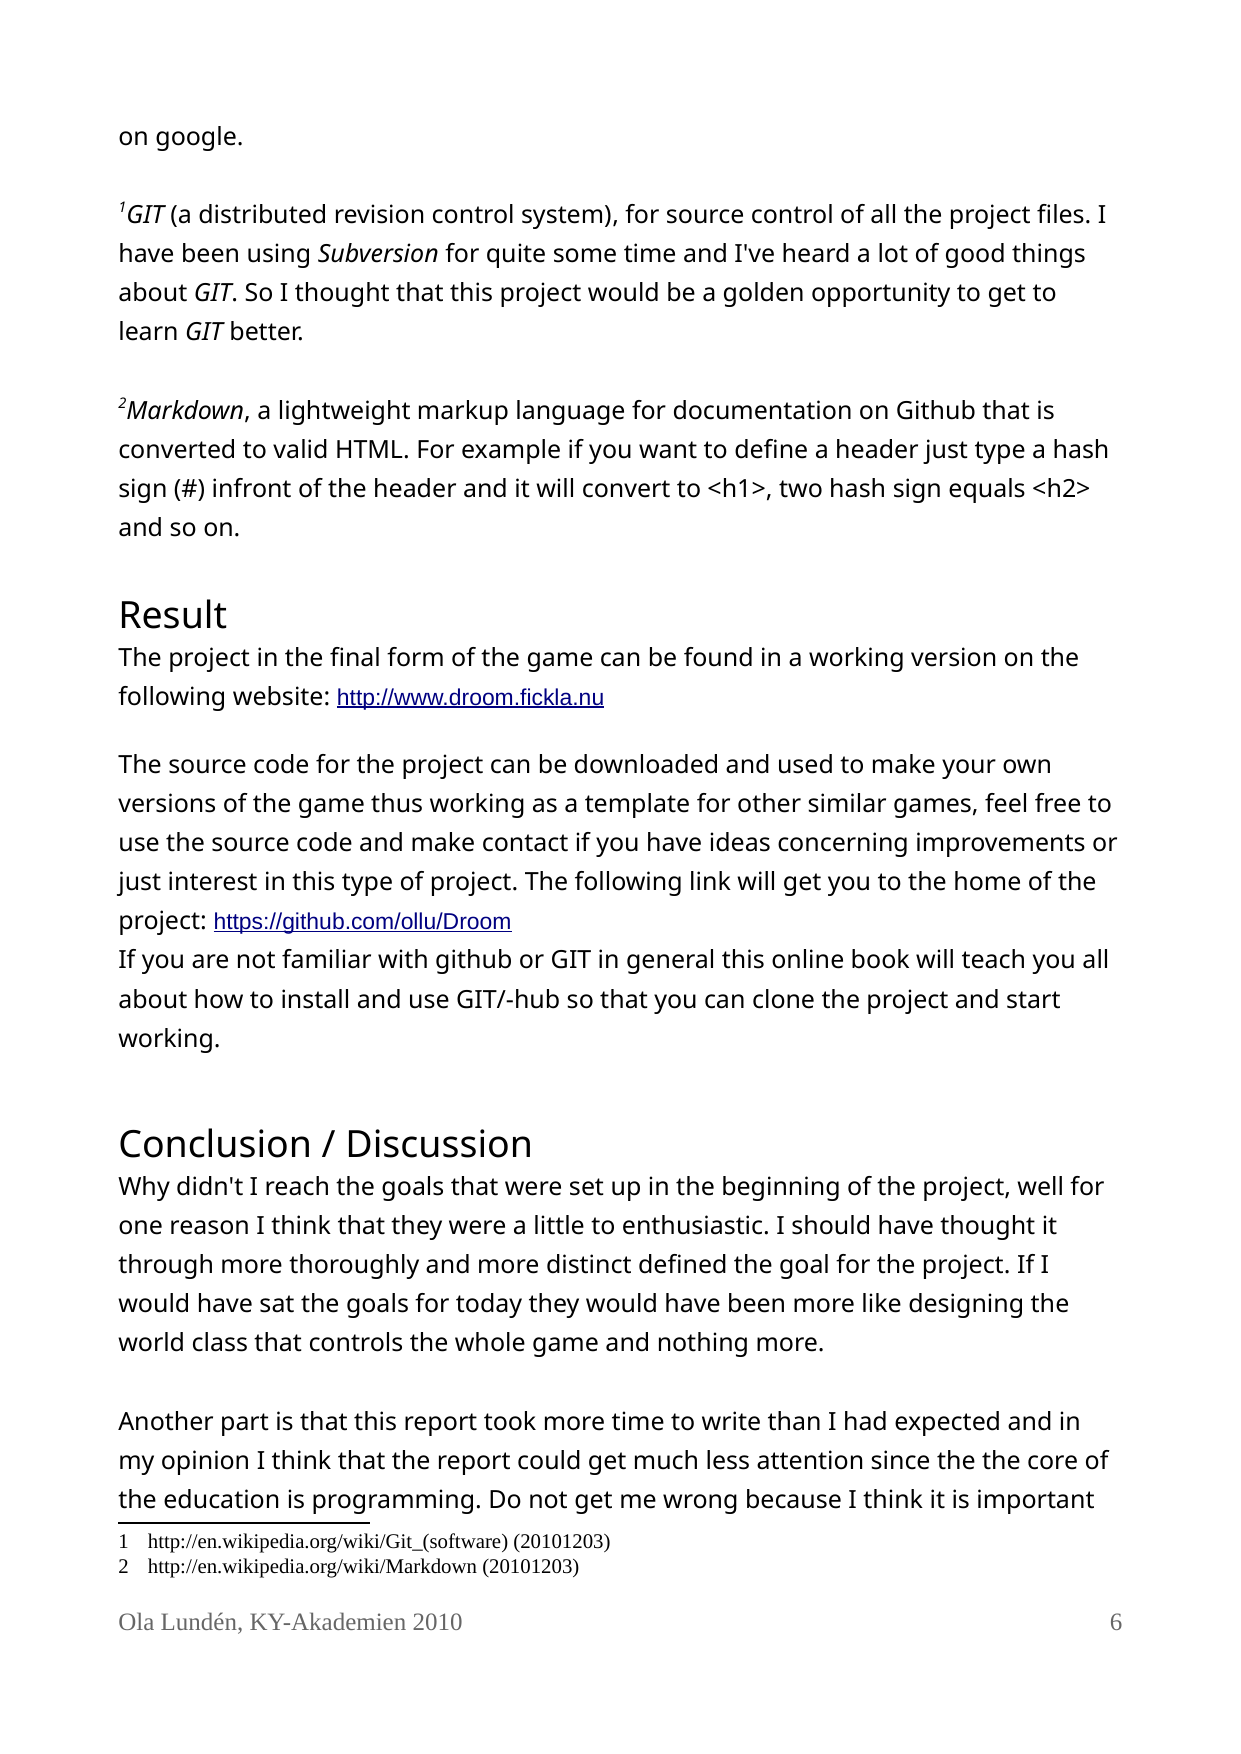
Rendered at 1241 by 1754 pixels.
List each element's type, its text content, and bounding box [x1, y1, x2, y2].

text http://en.wikipedia.org/wiki/Markdown (20101203) [118, 1553, 1122, 1578]
text Result [118, 588, 1122, 639]
text The source code for the project can be downloaded and used to make your own versions of the game thus working as a template for other similar games, feel free to use the source code and make contact if you have ideas concerning improvements or just interest in this type of project. The following link will get you to the home of the project: https://github.com/ollu/Droom [118, 746, 1122, 937]
text The project in the final form of the game can be found in a working version on the following website: http://www.droom.fickla.nu [118, 639, 1122, 712]
text GIT (a distributed revision control system), for source control of all the project files. I have been using Subversion for quite some time and I've heard a lot of good things about GIT. So I thought that this project would be a golden opportunity to get to learn GIT better. [118, 196, 1122, 348]
text http://en.wikipedia.org/wiki/Git_(software) (20101203) [118, 1529, 1122, 1553]
text Conclusion / Discussion [118, 1117, 1122, 1168]
text Another part is that this report took more time to write than I had expected and in my opinion I think that the report could get much less attention since the the core of the education is programming. Do not get me wrong because I think it is important [118, 1403, 1122, 1516]
text Why didn't I reach the goals that were set up in the beginning of the project, well for one reason I think that they were a little to enthusiastic. I should have thought it through more thoroughly and more distinct defined the goal for the project. If I would have sat the goals for today they would have been more like designing the world class that controls the whole game and nothing more. [118, 1168, 1122, 1359]
text Markdown, a lightweight markup language for documentation on Github that is converted to valid HTML. For example if you want to define a header just type a hash sign (#) infront of the header and it will convert to <h1>, two hash sign equals <h2> and so on. [118, 392, 1122, 544]
text If you are not familiar with github or GIT in general this online book will teach you all about how to install and use GIT/-hub so that you can clone the project and start working. [118, 942, 1122, 1054]
text on google. [118, 118, 1122, 152]
